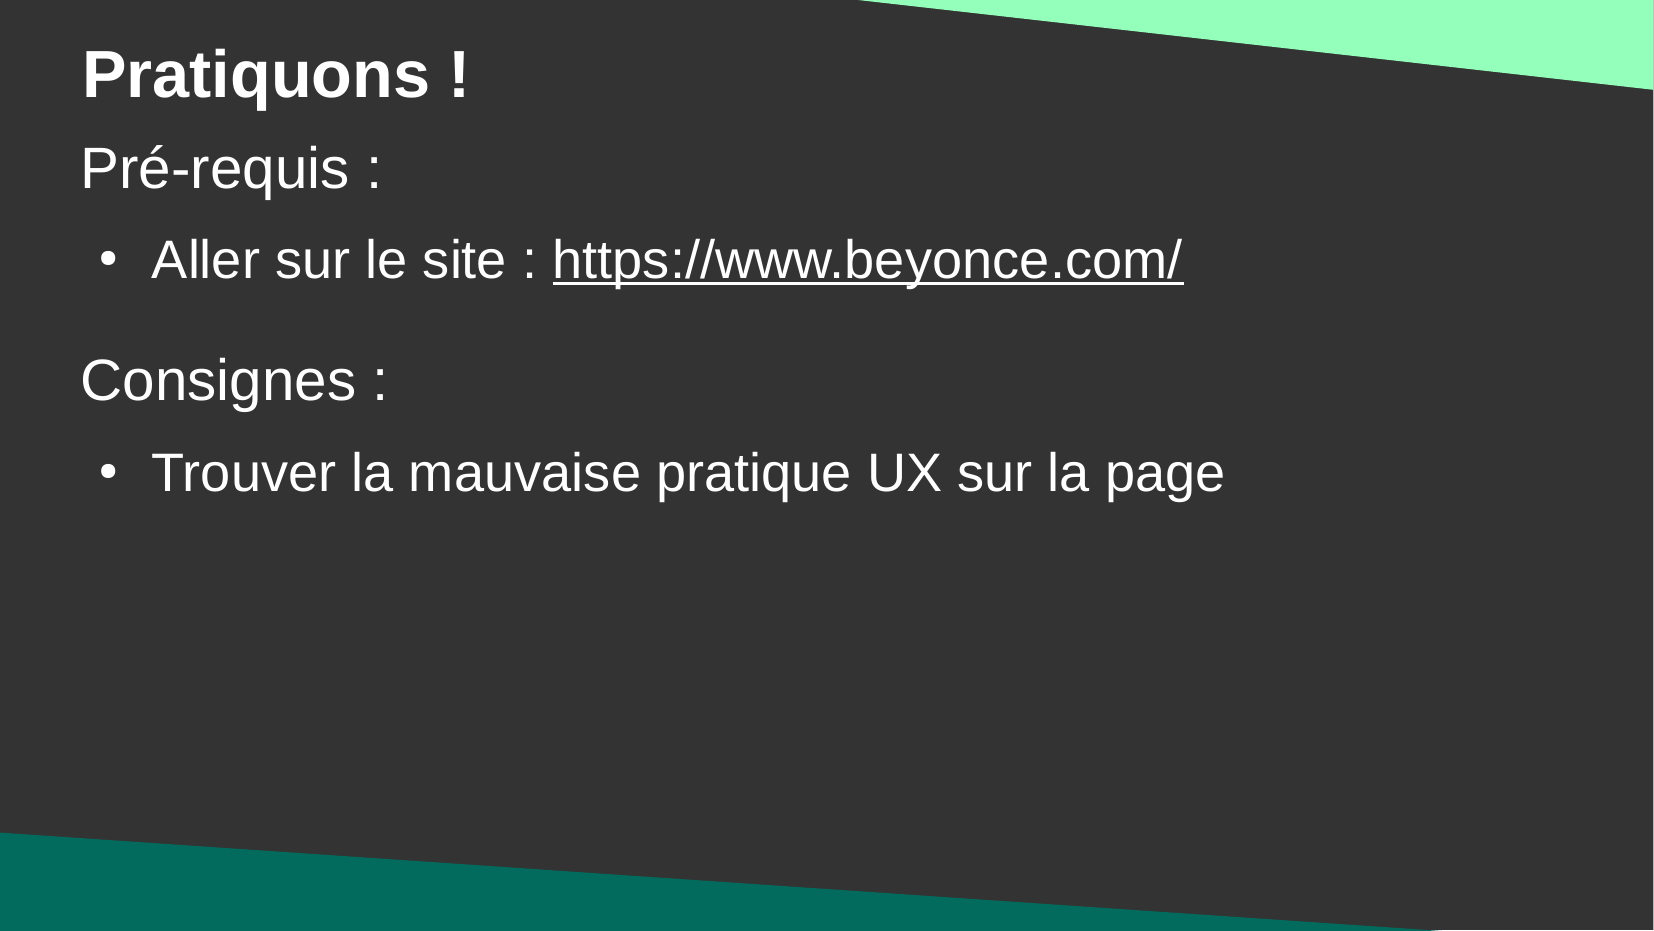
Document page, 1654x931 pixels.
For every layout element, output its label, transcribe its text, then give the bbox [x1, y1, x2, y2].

list Consignes : Trouver la mauvaise pratique UX sur la page [80, 348, 1620, 508]
title Pratiquons ! [82, 37, 1571, 114]
text_box [858, 0, 1654, 90]
list Pré-requis : Aller sur le site : https://www.beyonce.com/ [80, 135, 1620, 296]
